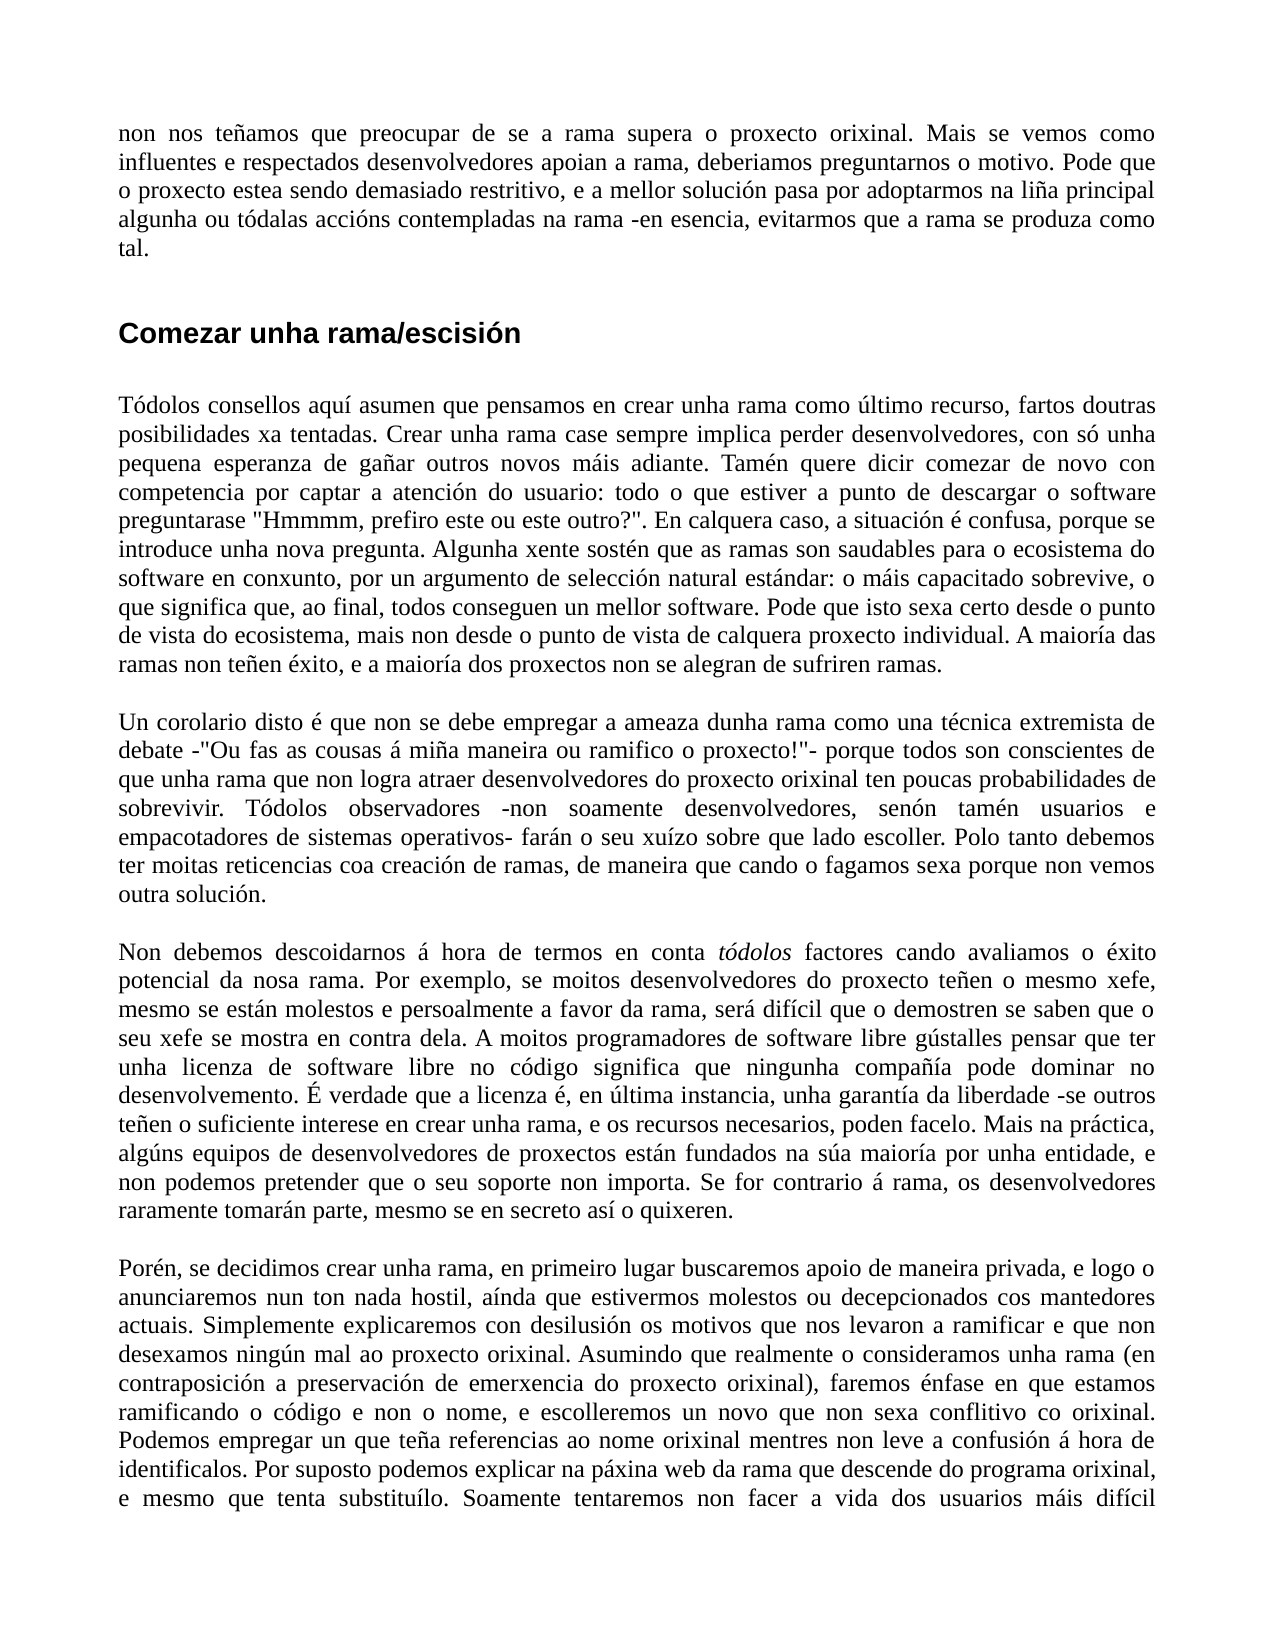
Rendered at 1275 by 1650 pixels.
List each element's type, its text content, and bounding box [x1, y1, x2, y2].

text Porén, se decidimos crear unha rama, en primeiro lugar buscaremos apoio de maneira privada, e logo o anunciaremos nun ton nada hostil, aínda que estivermos molestos ou decepcionados cos mantedores actuais. Simplemente explicaremos con desilusión os motivos que nos levaron a ramificar e que non desexamos ningún mal ao proxecto orixinal. Asumindo que realmente o consideramos unha rama (en contraposición a preservación de emerxencia do proxecto orixinal), faremos énfase en que estamos ramificando o código e non o nome, e escolleremos un novo que non sexa conflitivo co orixinal. Podemos empregar un que teña referencias ao nome orixinal mentres non leve a confusión á hora de identificalos. Por suposto podemos explicar na páxina web da rama que descende do programa orixinal, e mesmo que tenta substituílo. Soamente tentaremos non facer a vida dos usuarios máis difícil [118, 1253, 1157, 1512]
text Tódolos consellos aquí asumen que pensamos en crear unha rama como último recurso, fartos doutras posibilidades xa tentadas. Crear unha rama case sempre implica perder desenvolvedores, con só unha pequena esperanza de gañar outros novos máis adiante. Tamén quere dicir comezar de novo con competencia por captar a atención do usuario: todo o que estiver a punto de descargar o software preguntarase "Hmmmm, prefiro este ou este outro?". En calquera caso, a situación é confusa, porque se introduce unha nova pregunta. Algunha xente sostén que as ramas son saudables para o ecosistema do software en conxunto, por un argumento de selección natural estándar: o máis capacitado sobrevive, o que significa que, ao final, todos conseguen un mellor software. Pode que isto sexa certo desde o punto de vista do ecosistema, mais non desde o punto de vista de calquera proxecto individual. A maioría das ramas non teñen éxito, e a maioría dos proxectos non se alegran de sufriren ramas. [118, 390, 1157, 678]
text non nos teñamos que preocupar de se a rama supera o proxecto orixinal. Mais se vemos como influentes e respectados desenvolvedores apoian a rama, deberiamos preguntarnos o motivo. Pode que o proxecto estea sendo demasiado restritivo, e a mellor solución pasa por adoptarmos na liña principal algunha ou tódalas accións contempladas na rama -en esencia, evitarmos que a rama se produza como tal. [118, 118, 1157, 262]
subtitle Comezar unha rama/escisión [118, 316, 1157, 349]
text Non debemos descoidarnos á hora de termos en conta tódolos factores cando avaliamos o éxito potencial da nosa rama. Por exemplo, se moitos desenvolvedores do proxecto teñen o mesmo xefe, mesmo se están molestos e persoalmente a favor da rama, será difícil que o demostren se saben que o seu xefe se mostra en contra dela. A moitos programadores de software libre gústalles pensar que ter unha licenza de software libre no código significa que ningunha compañía pode dominar no desenvolvemento. É verdade que a licenza é, en última instancia, unha garantía da liberdade -se outros teñen o suficiente interese en crear unha rama, e os recursos necesarios, poden facelo. Mais na práctica, algúns equipos de desenvolvedores de proxectos están fundados na súa maioría por unha entidade, e non podemos pretender que o seu soporte non importa. Se for contrario á rama, os desenvolvedores raramente tomarán parte, mesmo se en secreto así o quixeren. [118, 937, 1157, 1224]
text Un corolario disto é que non se debe empregar a ameaza dunha rama como una técnica extremista de debate -"Ou fas as cousas á miña maneira ou ramifico o proxecto!"- porque todos son conscientes de que unha rama que non logra atraer desenvolvedores do proxecto orixinal ten poucas probabilidades de sobrevivir. Tódolos observadores -non soamente desenvolvedores, senón tamén usuarios e empacotadores de sistemas operativos- farán o seu xuízo sobre que lado escoller. Polo tanto debemos ter moitas reticencias coa creación de ramas, de maneira que cando o fagamos sexa porque non vemos outra solución. [118, 707, 1157, 908]
